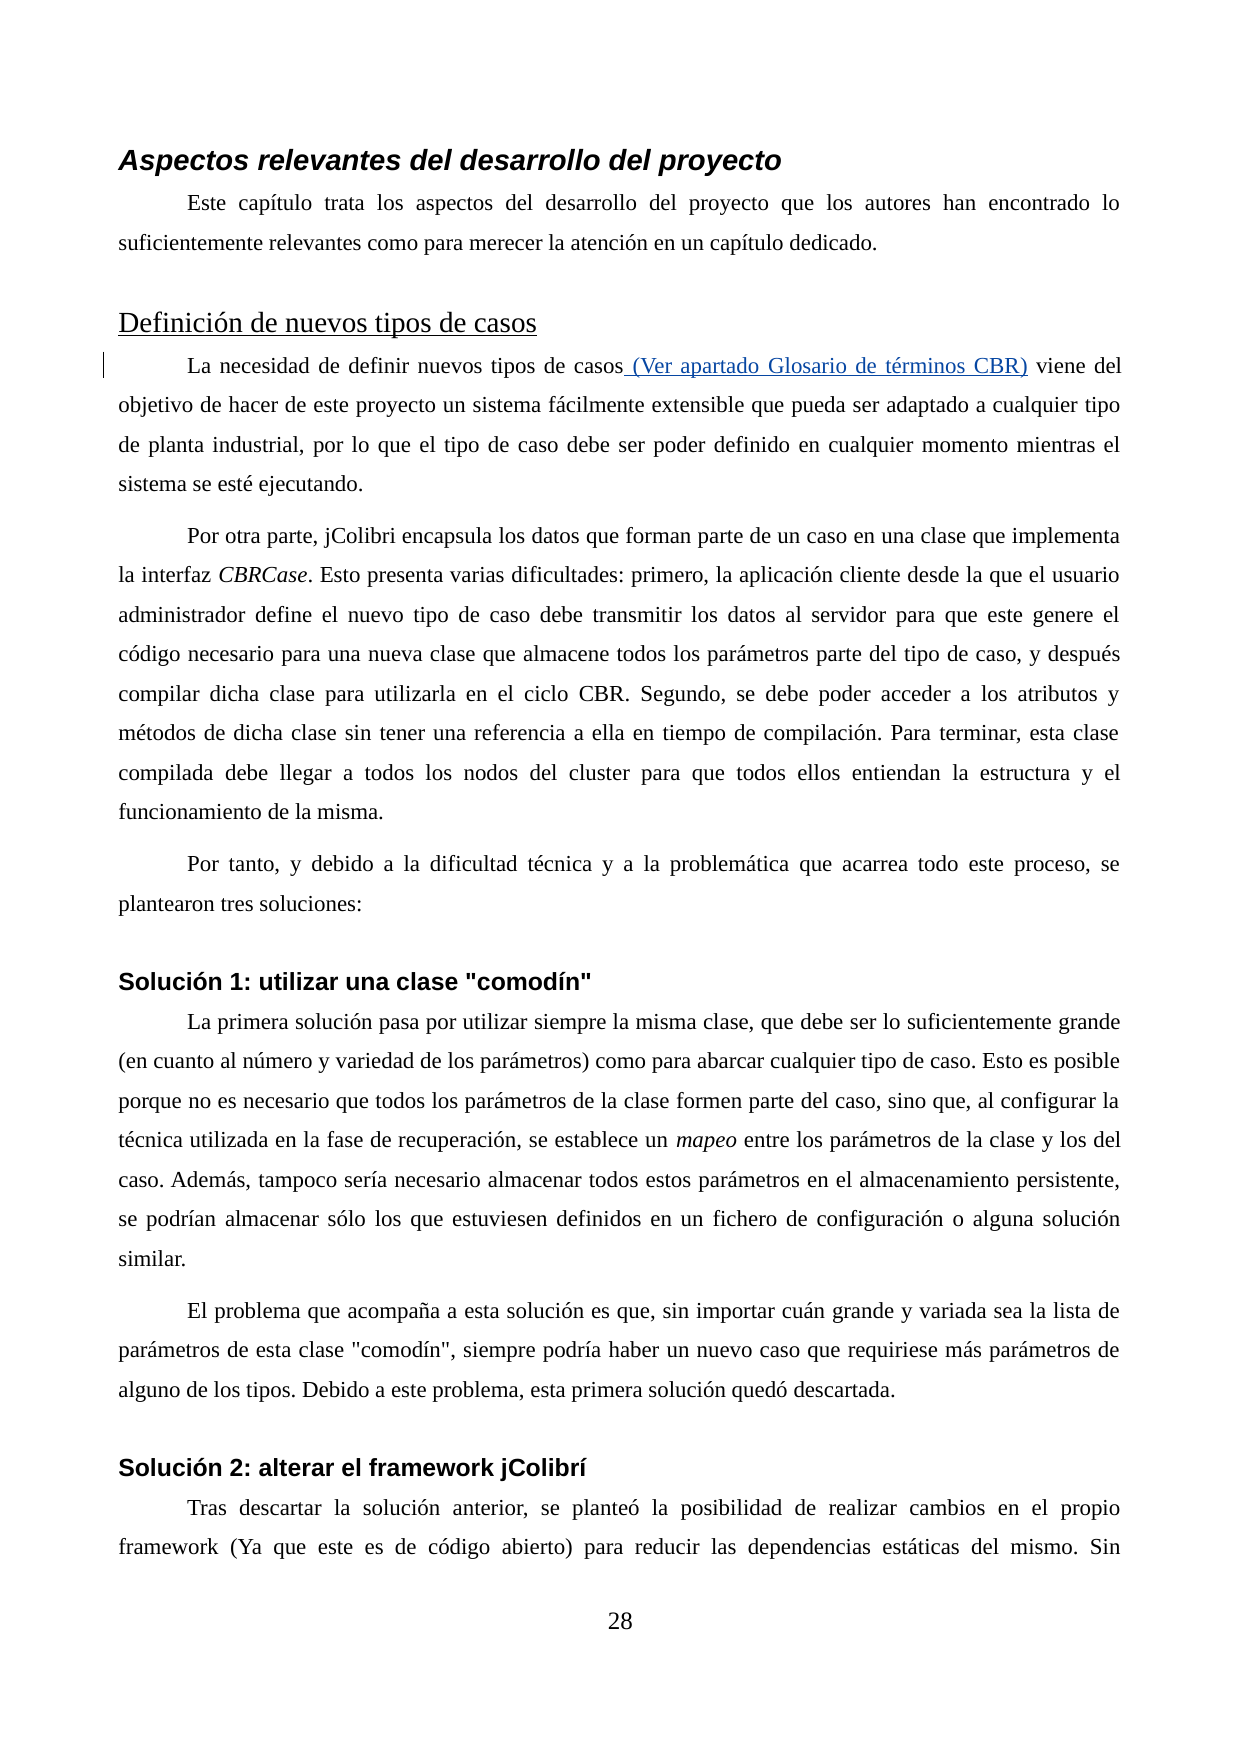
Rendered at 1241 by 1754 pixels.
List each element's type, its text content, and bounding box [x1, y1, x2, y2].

subtitle Definición de nuevos tipos de casos [118, 306, 1122, 339]
text Por otra parte, jColibri encapsula los datos que forman parte de un caso en una clase que implementa la interfaz CBRCase. Esto presenta varias dificultades: primero, la aplicación cliente desde la que el usuario administrador define el nuevo tipo de caso debe transmitir los datos al servidor para que este genere el código necesario para una nueva clase que almacene todos los parámetros parte del tipo de caso, y después compilar dicha clase para utilizarla en el ciclo CBR. Segundo, se debe poder acceder a los atributos y métodos de dicha clase sin tener una referencia a ella en tiempo de compilación. Para terminar, esta clase compilada debe llegar a todos los nodos del cluster para que todos ellos entiendan la estructura y el funcionamiento de la misma. [118, 522, 1122, 825]
text El problema que acompaña a esta solución es que, sin importar cuán grande y variada sea la lista de parámetros de esta clase "comodín", siempre podría haber un nuevo caso que requiriese más parámetros de alguno de los tipos. Debido a este problema, esta primera solución quedó descartada. [118, 1297, 1122, 1402]
text Tras descartar la solución anterior, se planteó la posibilidad de realizar cambios en el propio framework (Ya que este es de código abierto) para reducir las dependencias estáticas del mismo. Sin [118, 1494, 1122, 1559]
text Este capítulo trata los aspectos del desarrollo del proyecto que los autores han encontrado lo suficientemente relevantes como para merecer la atención en un capítulo dedicado. [118, 189, 1122, 255]
subtitle Solución 2: alterar el framework jColibrí [118, 1453, 1122, 1481]
subtitle Solución 1: utilizar una clase "comodín" [118, 967, 1122, 995]
text Por tanto, y debido a la dificultad técnica y a la problemática que acarrea todo este proceso, se plantearon tres soluciones: [118, 850, 1122, 916]
text La primera solución pasa por utilizar siempre la misma clase, que debe ser lo suficientemente grande (en cuanto al número y variedad de los parámetros) como para abarcar cualquier tipo de caso. Esto es posible porque no es necesario que todos los parámetros de la clase formen parte del caso, sino que, al configurar la técnica utilizada en la fase de recuperación, se establece un mapeo entre los parámetros de la clase y los del caso. Además, tampoco sería necesario almacenar todos estos parámetros en el almacenamiento persistente, se podrían almacenar sólo los que estuviesen definidos en un fichero de configuración o alguna solución similar. [118, 1008, 1122, 1271]
subtitle Aspectos relevantes del desarrollo del proyecto [118, 143, 1122, 177]
text La necesidad de definir nuevos tipos de casos (Ver apartado Glosario de términos CBR) viene del objetivo de hacer de este proyecto un sistema fácilmente extensible que pueda ser adaptado a cualquier tipo de planta industrial, por lo que el tipo de caso debe ser poder definido en cualquier momento mientras el sistema se esté ejecutando. [118, 352, 1122, 496]
